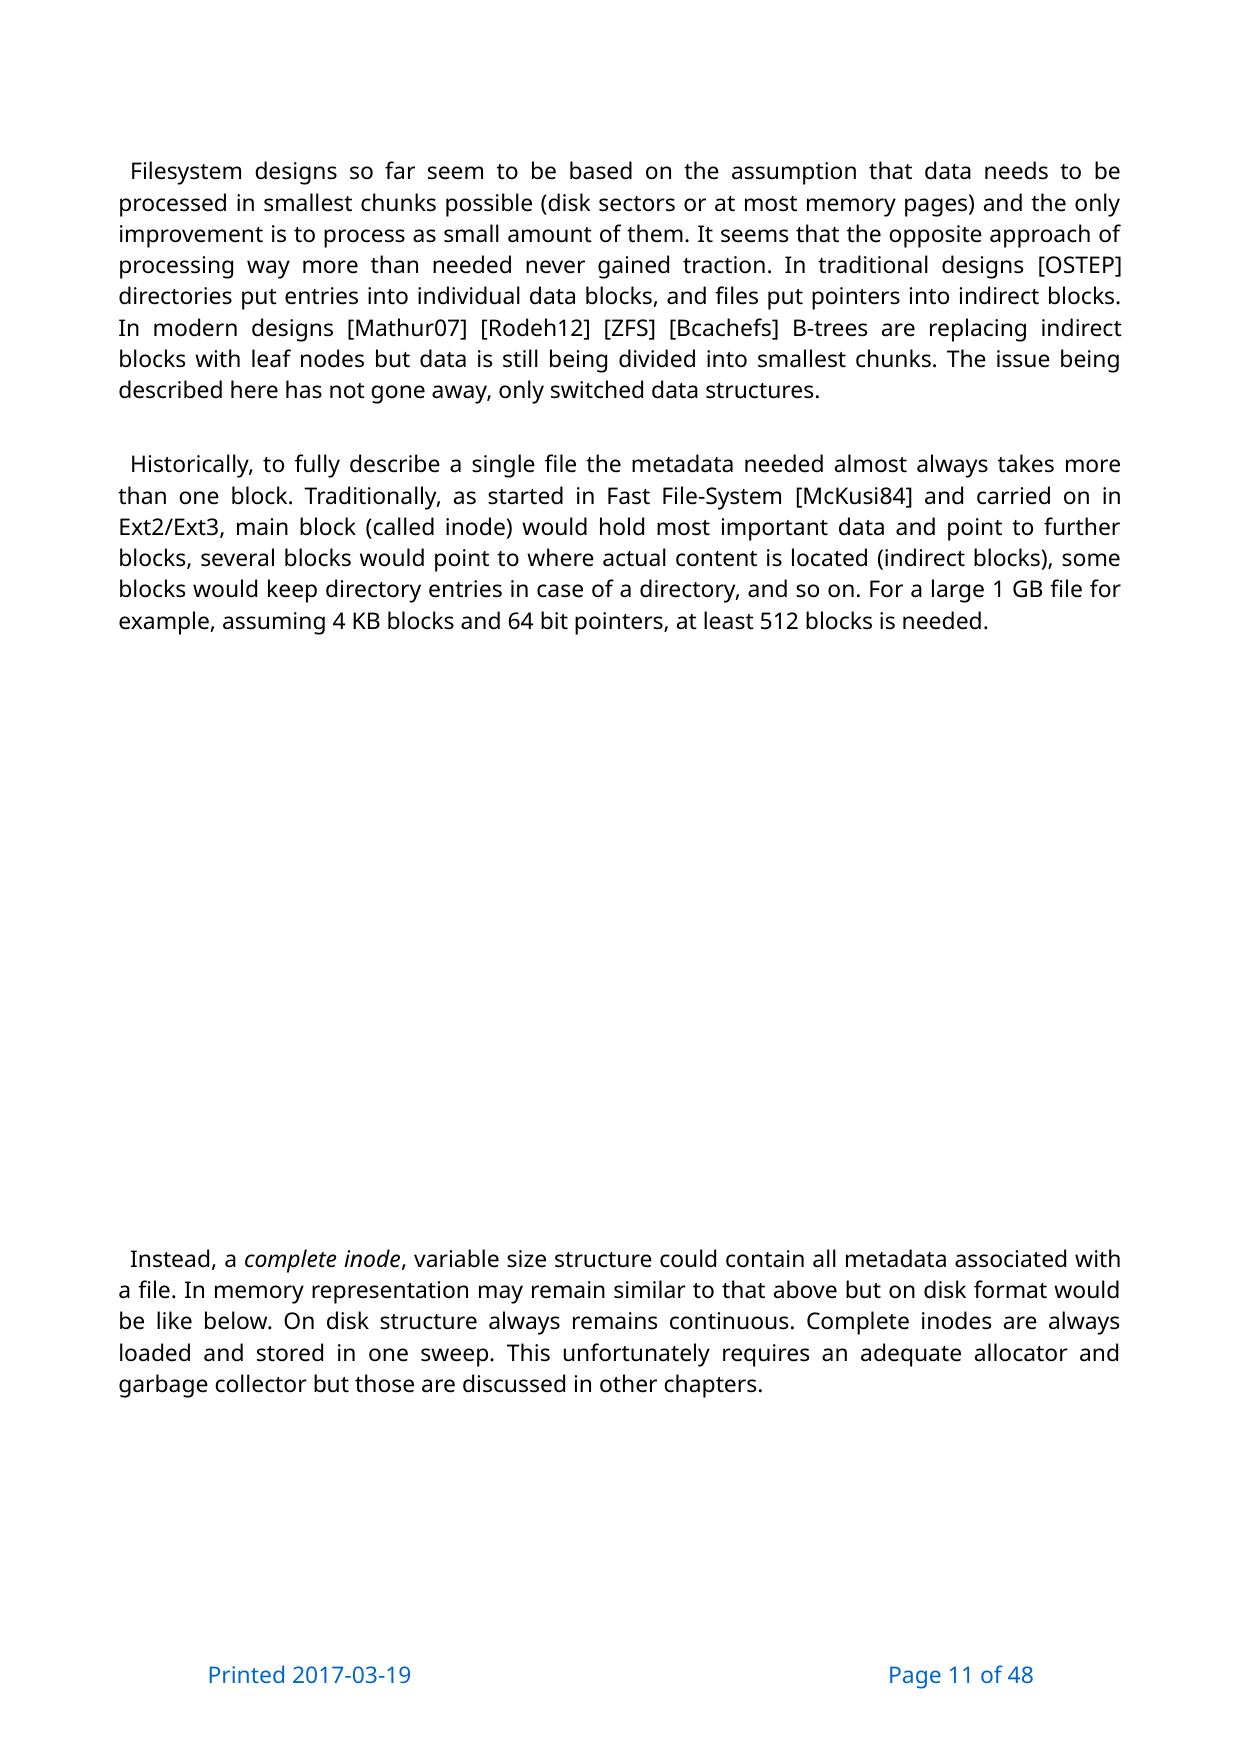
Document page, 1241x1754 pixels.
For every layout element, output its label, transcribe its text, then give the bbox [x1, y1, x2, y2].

text Filesystem designs so far seem to be based on the assumption that data needs to be processed in smallest chunks possible (disk sectors or at most memory pages) and the only improvement is to process as small amount of them. It seems that the opposite approach of processing way more than needed never gained traction. In traditional designs [OSTEP] directories put entries into individual data blocks, and files put pointers into indirect blocks. In modern designs [Mathur07] [Rodeh12] [ZFS] [Bcachefs] B-trees are replacing indirect blocks with leaf nodes but data is still being divided into smallest chunks. The issue being described here has not gone away, only switched data structures. [118, 155, 1122, 405]
text Historically, to fully describe a single file the metadata needed almost always takes more than one block. Traditionally, as started in Fast File-System [McKusi84] and carried on in Ext2/Ext3, main block (called inode) would hold most important data and point to further blocks, several blocks would point to where actual content is located (indirect blocks), some blocks would keep directory entries in case of a directory, and so on. For a large 1 GB file for example, assuming 4 KB blocks and 64 bit pointers, at least 512 blocks is needed. [118, 448, 1122, 636]
text Instead, a complete inode, variable size structure could contain all metadata associated with a file. In memory representation may remain similar to that above but on disk format would be like below. On disk structure always remains continuous. Complete inodes are always loaded and stored in one sweep. This unfortunately requires an adequate allocator and garbage collector but those are discussed in other chapters. [118, 1243, 1122, 1399]
